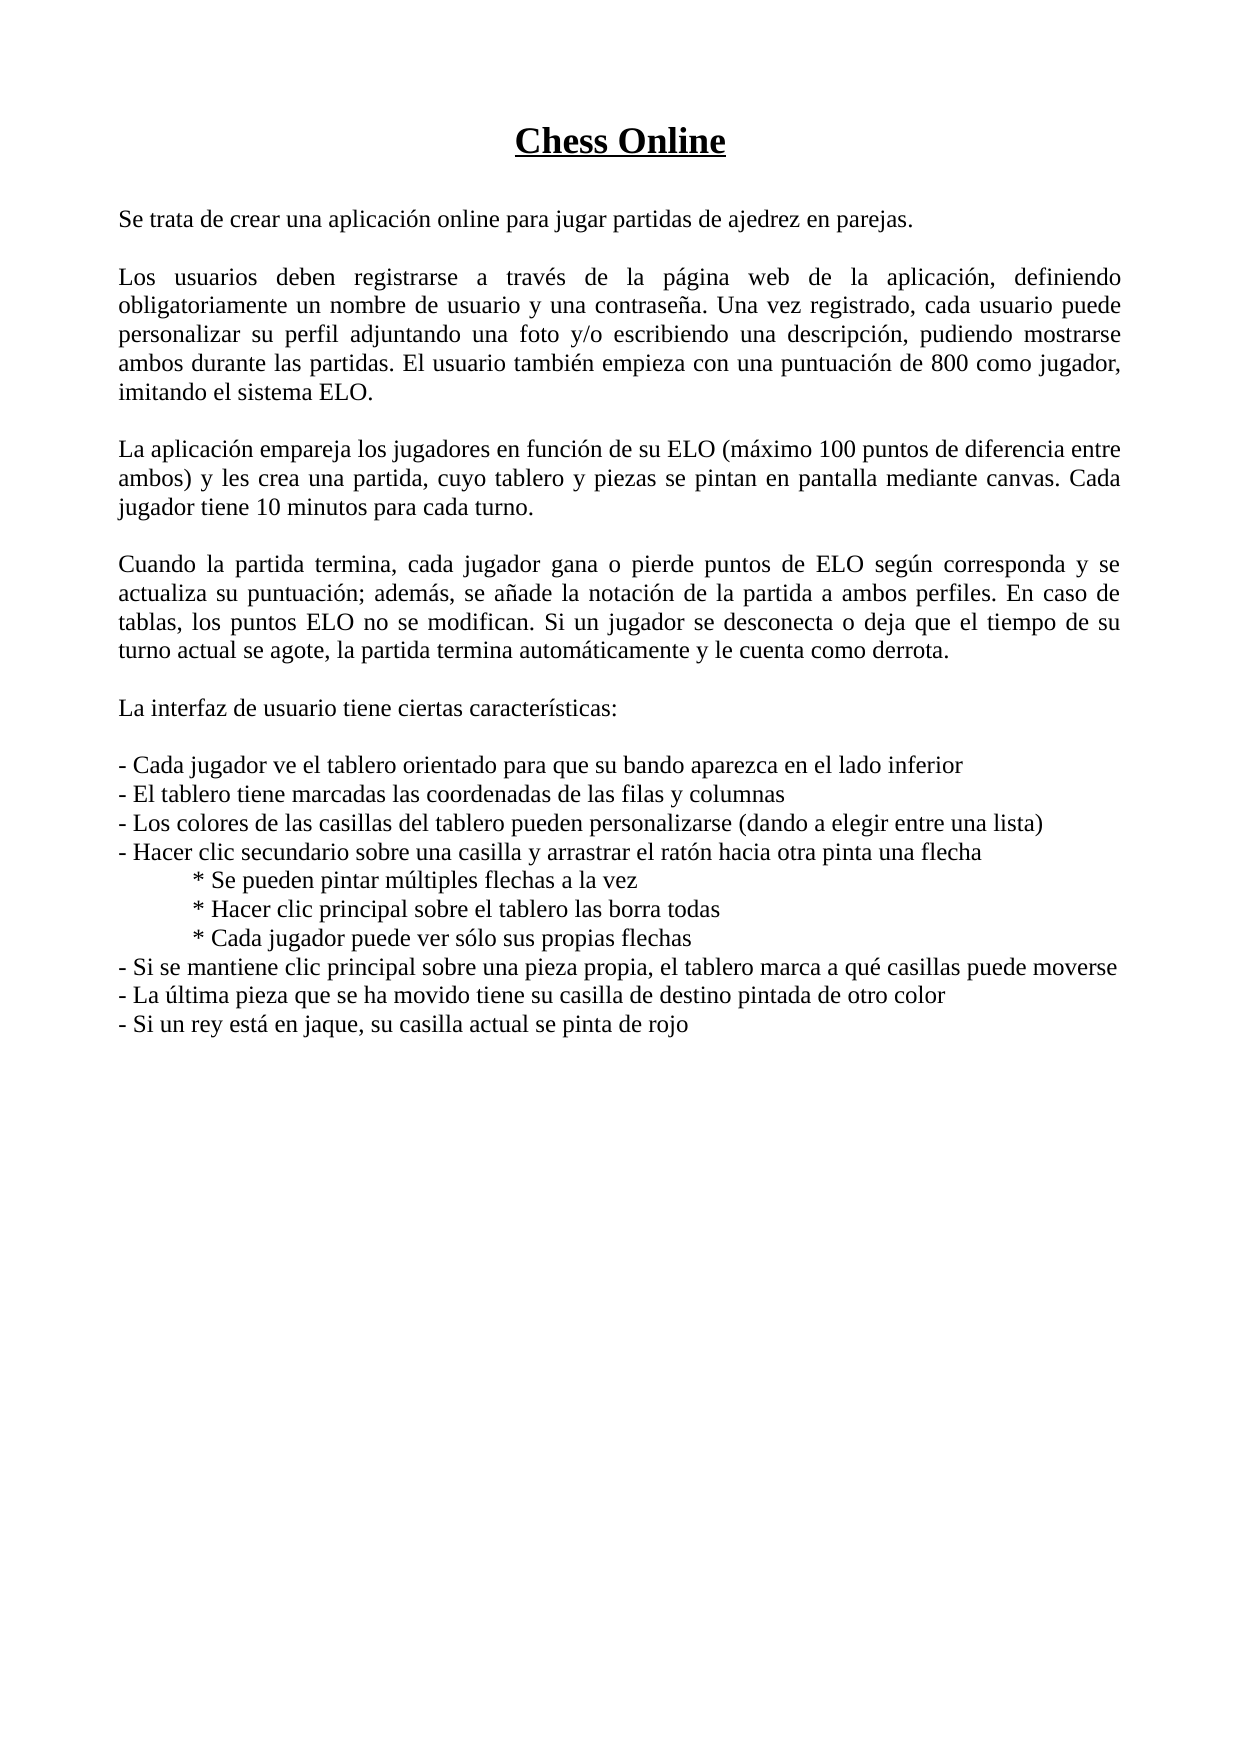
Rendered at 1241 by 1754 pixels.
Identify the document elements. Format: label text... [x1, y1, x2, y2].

text La aplicación empareja los jugadores en función de su ELO (máximo 100 puntos de diferencia entre ambos) y les crea una partida, cuyo tablero y piezas se pintan en pantalla mediante canvas. Cada jugador tiene 10 minutos para cada turno. [118, 434, 1122, 521]
text La interfaz de usuario tiene ciertas características: [118, 693, 1122, 722]
text Los usuarios deben registrarse a través de la página web de la aplicación, definiendo obligatoriamente un nombre de usuario y una contraseña. Una vez registrado, cada usuario puede personalizar su perfil adjuntando una foto y/o escribiendo una descripción, pudiendo mostrarse ambos durante las partidas. El usuario también empieza con una puntuación de 800 como jugador, imitando el sistema ELO. [118, 262, 1122, 406]
text - Los colores de las casillas del tablero pueden personalizarse (dando a elegir entre una lista) [118, 808, 1122, 837]
text Chess Online [118, 118, 1122, 161]
text * Hacer clic principal sobre el tablero las borra todas [118, 894, 1122, 923]
text - Si se mantiene clic principal sobre una pieza propia, el tablero marca a qué casillas puede moverse [118, 952, 1122, 981]
text Cuando la partida termina, cada jugador gana o pierde puntos de ELO según corresponda y se actualiza su puntuación; además, se añade la notación de la partida a ambos perfiles. En caso de tablas, los puntos ELO no se modifican. Si un jugador se desconecta o deja que el tiempo de su turno actual se agote, la partida termina automáticamente y le cuenta como derrota. [118, 549, 1122, 664]
text - Hacer clic secundario sobre una casilla y arrastrar el ratón hacia otra pinta una flecha [118, 837, 1122, 866]
text - Si un rey está en jaque, su casilla actual se pinta de rojo [118, 1009, 1122, 1038]
text * Cada jugador puede ver sólo sus propias flechas [118, 923, 1122, 952]
text - El tablero tiene marcadas las coordenadas de las filas y columnas [118, 779, 1122, 808]
text Se trata de crear una aplicación online para jugar partidas de ajedrez en parejas. [118, 204, 1122, 233]
text - La última pieza que se ha movido tiene su casilla de destino pintada de otro color [118, 981, 1122, 1009]
text - Cada jugador ve el tablero orientado para que su bando aparezca en el lado inferior [118, 751, 1122, 779]
text * Se pueden pintar múltiples flechas a la vez [118, 866, 1122, 894]
